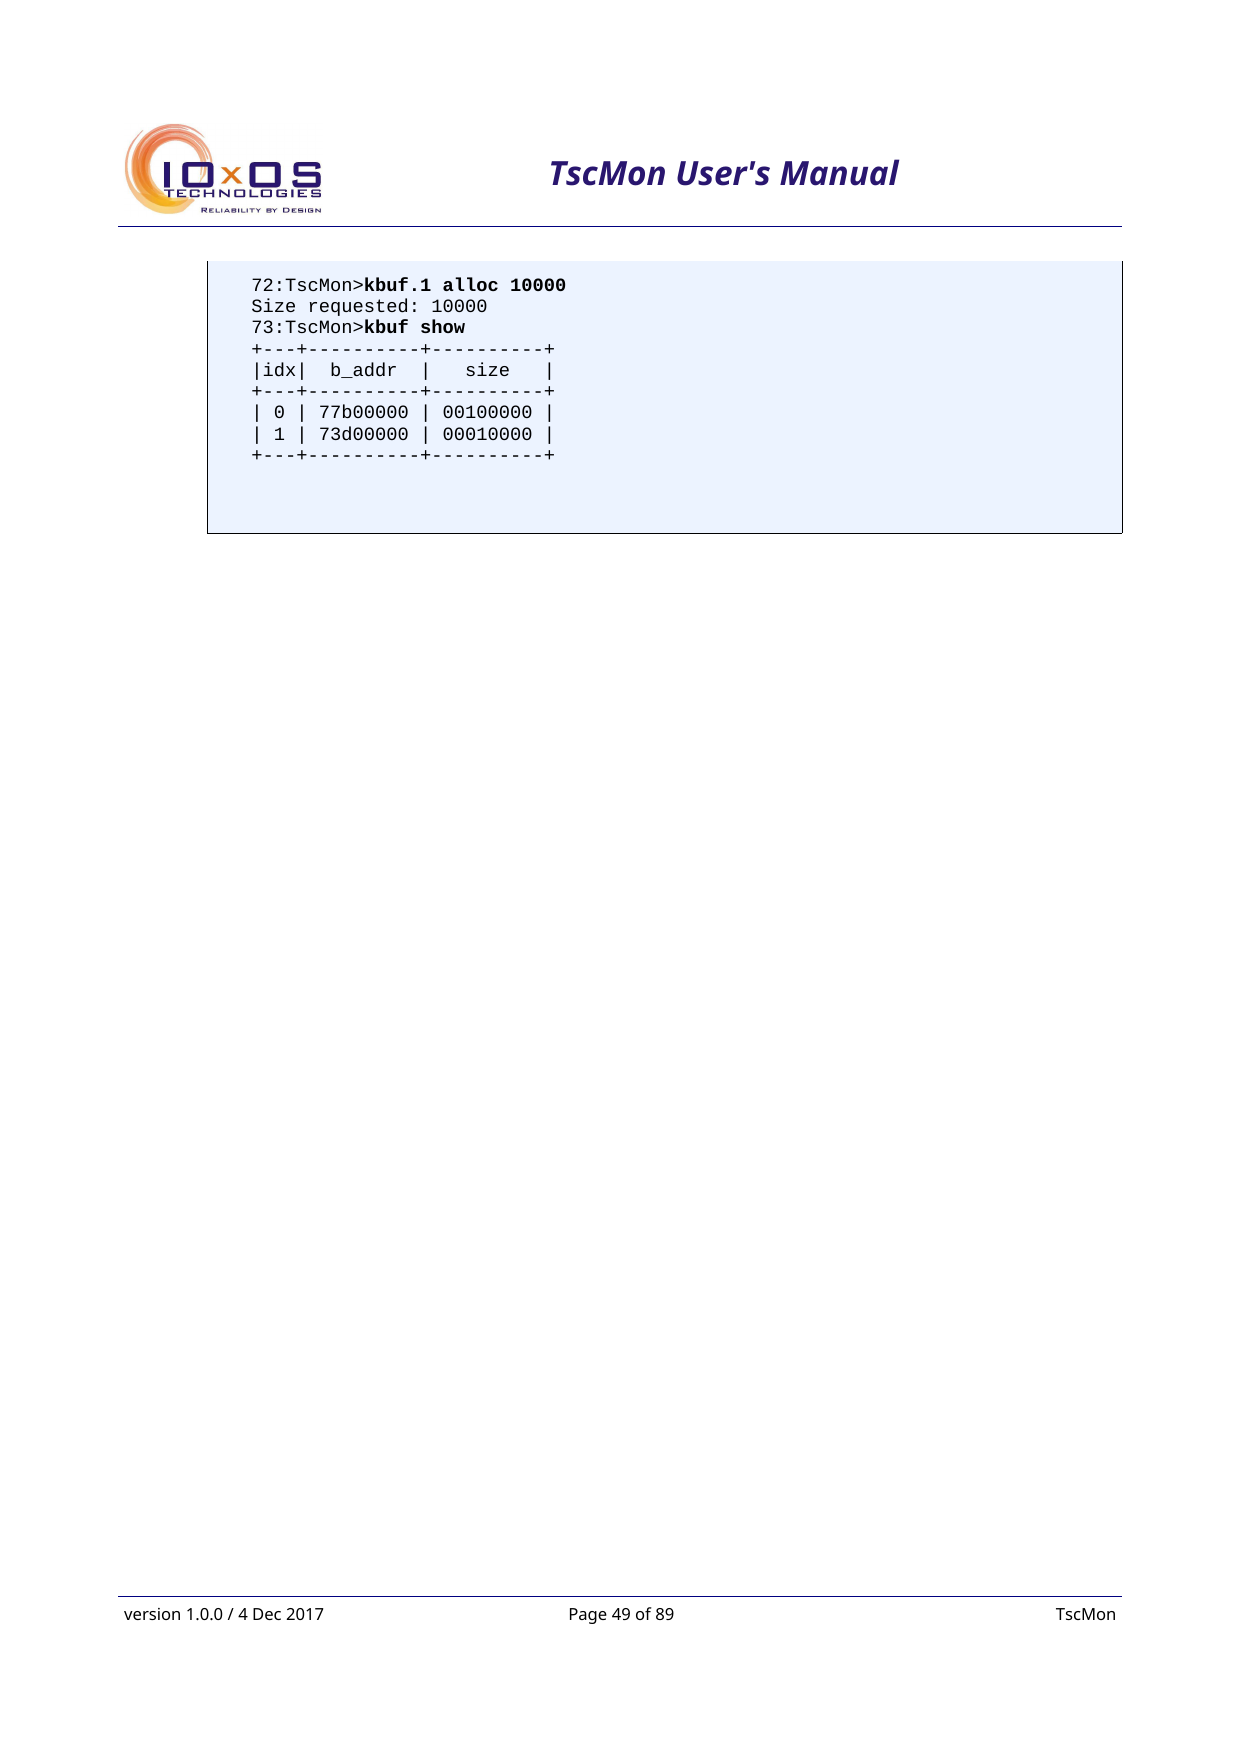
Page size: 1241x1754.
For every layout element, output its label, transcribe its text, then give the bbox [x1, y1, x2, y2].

text 72:TscMon>kbuf.1 alloc 10000 [208, 261, 1122, 297]
text +---+----------+----------+ [208, 446, 1122, 482]
text 73:TscMon>kbuf show [208, 318, 1122, 339]
text +---+----------+----------+ [208, 382, 1122, 403]
text | 1 | 73d00000 | 00010000 | [208, 424, 1122, 446]
picture [123, 123, 323, 217]
text | 0 | 77b00000 | 00100000 | [208, 403, 1122, 424]
text Size requested: 10000 [208, 297, 1122, 318]
text |idx| b_addr | size | [208, 361, 1122, 382]
text +---+----------+----------+ [208, 339, 1122, 361]
